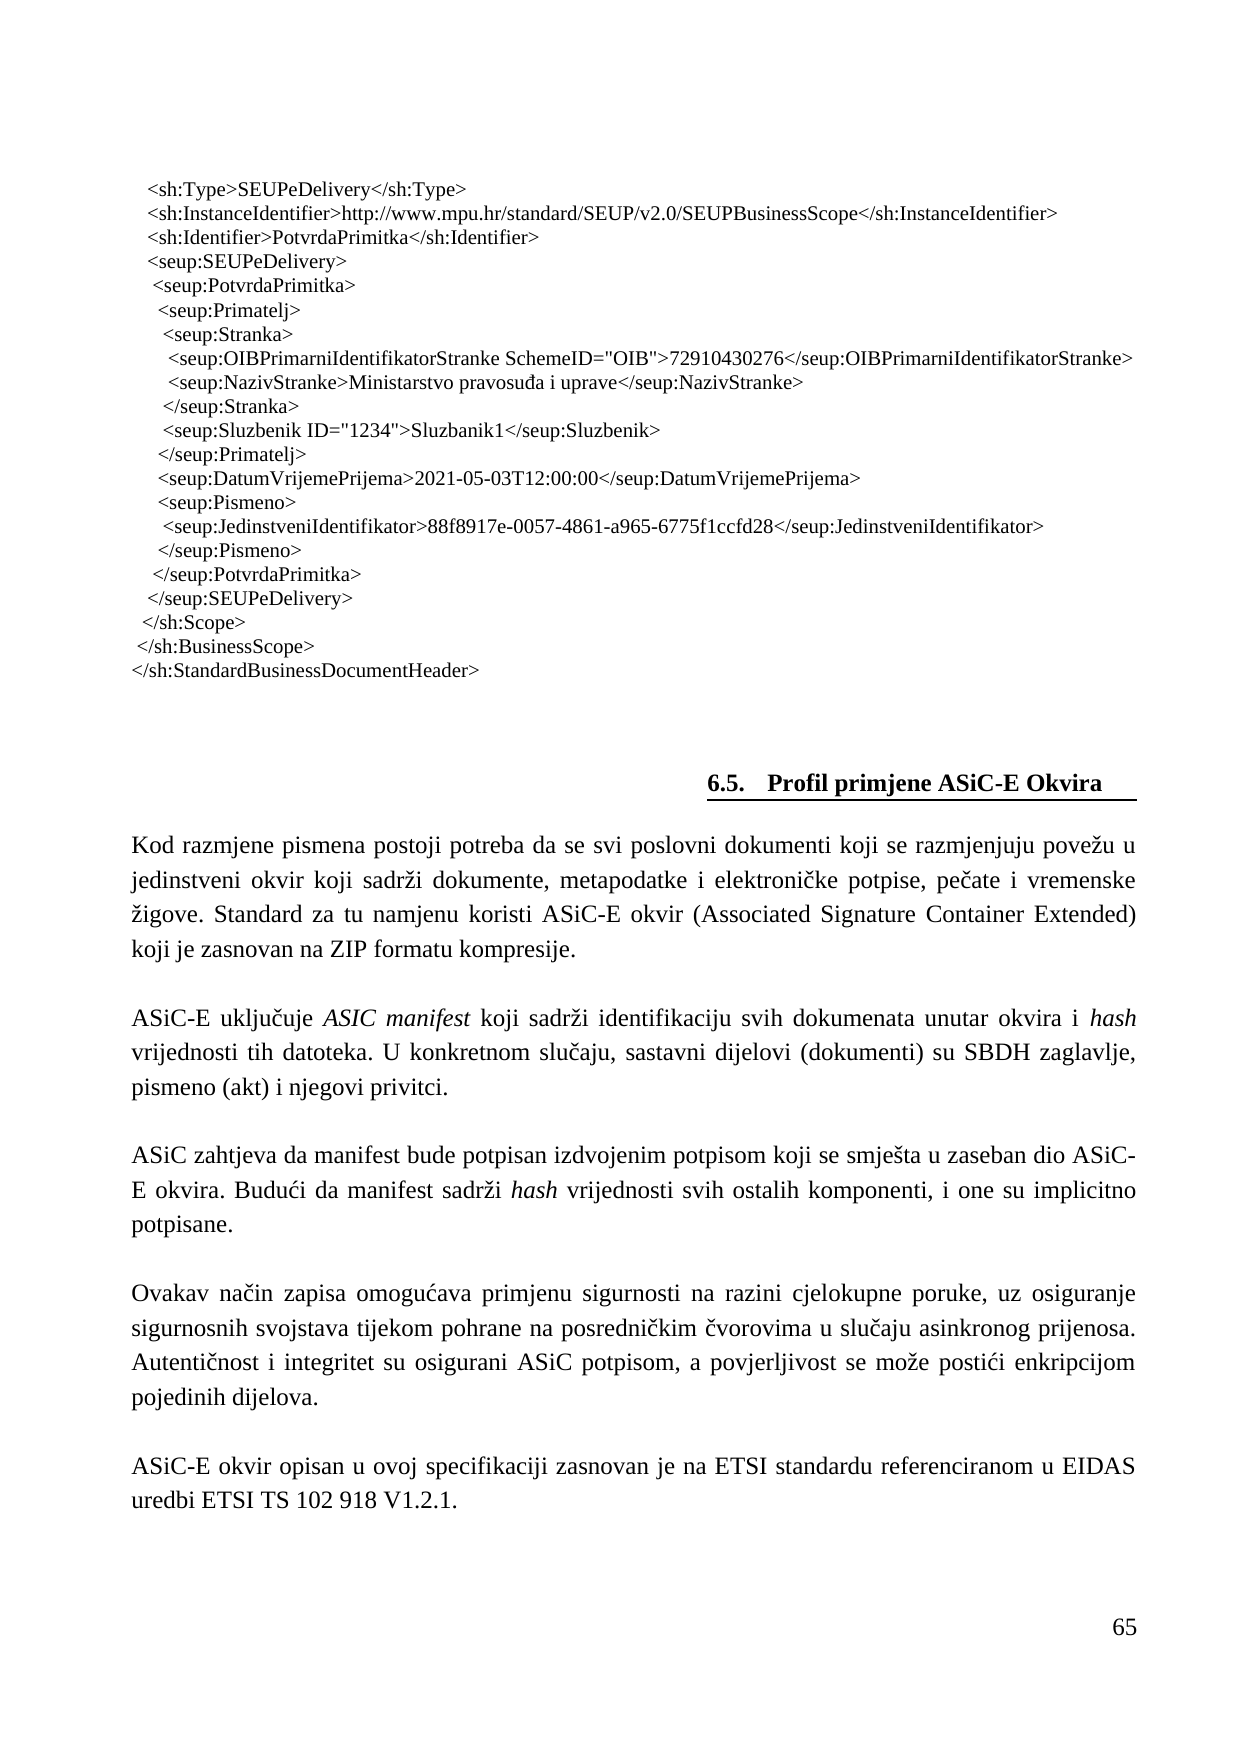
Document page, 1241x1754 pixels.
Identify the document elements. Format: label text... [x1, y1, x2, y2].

text </seup:PotvrdaPrimitka> [131, 562, 1137, 586]
text <seup:Primatelj> [131, 297, 1137, 322]
text </seup:Primatelj> [131, 442, 1137, 466]
text <sh:Identifier>PotvrdaPrimitka</sh:Identifier> [131, 225, 1137, 249]
text <sh:Type>SEUPeDelivery</sh:Type> [131, 177, 1137, 201]
text ASiC-E uključuje ASIC manifest koji sadrži identifikaciju svih dokumenata unutar okvira i hash vrijednosti tih datoteka. U konkretnom slučaju, sastavni dijelovi (dokumenti) su SBDH zaglavlje, pismeno (akt) i njegovi privitci. [131, 1003, 1137, 1100]
text <seup:SEUPeDelivery> [131, 249, 1137, 273]
text <seup:Pismeno> [131, 490, 1137, 514]
text <seup:PotvrdaPrimitka> [131, 273, 1137, 297]
text Ovakav način zapisa omogućava primjenu sigurnosti na razini cjelokupne poruke, uz osiguranje sigurnosnih svojstava tijekom pohrane na posredničkim čvorovima u slučaju asinkronog prijenosa. Autentičnost i integritet su osigurani ASiC potpisom, a povjerljivost se može postići enkripcijom pojedinih dijelova. [131, 1278, 1137, 1411]
text </seup:Pismeno> [131, 538, 1137, 562]
text ASiC zahtjeva da manifest bude potpisan izdvojenim potpisom koji se smješta u zaseban dio ASiC-E okvira. Budući da manifest sadrži hash vrijednosti svih ostalih komponenti, i one su implicitno potpisane. [131, 1141, 1137, 1238]
text </sh:BusinessScope> [131, 634, 1137, 658]
text <seup:OIBPrimarniIdentifikatorStranke SchemeID="OIB">72910430276</seup:OIBPrimarniIdentifikatorStranke> [131, 346, 1137, 370]
subtitle Profil primjene ASiC-E Okvira [707, 768, 1137, 799]
text <seup:Stranka> [131, 322, 1137, 346]
text ASiC-E okvir opisan u ovoj specifikaciji zasnovan je na ETSI standardu referenciranom u EIDAS uredbi ETSI TS 102 918 V1.2.1. [131, 1451, 1137, 1514]
text <sh:InstanceIdentifier>http://www.mpu.hr/standard/SEUP/v2.0/SEUPBusinessScope</sh:InstanceIdentifier> [131, 201, 1137, 225]
text </seup:SEUPeDelivery> [131, 586, 1137, 610]
text </seup:Stranka> [131, 394, 1137, 418]
text </sh:Scope> [131, 610, 1137, 634]
text <seup:JedinstveniIdentifikator>88f8917e-0057-4861-a965-6775f1ccfd28</seup:JedinstveniIdentifikator> [131, 514, 1137, 538]
text <seup:DatumVrijemePrijema>2021-05-03T12:00:00</seup:DatumVrijemePrijema> [131, 466, 1137, 490]
text Kod razmjene pismena postoji potreba da se svi poslovni dokumenti koji se razmjenjuju povežu u jedinstveni okvir koji sadrži dokumente, metapodatke i elektroničke potpise, pečate i vremenske žigove. Standard za tu namjenu koristi ASiC-E okvir (Associated Signature Container Extended) koji je zasnovan na ZIP formatu kompresije. [131, 830, 1137, 962]
text </sh:StandardBusinessDocumentHeader> [131, 658, 1137, 682]
text <seup:NazivStranke>Ministarstvo pravosuđa i uprave</seup:NazivStranke> [131, 370, 1137, 394]
text <seup:Sluzbenik ID="1234">Sluzbanik1</seup:Sluzbenik> [131, 418, 1137, 442]
